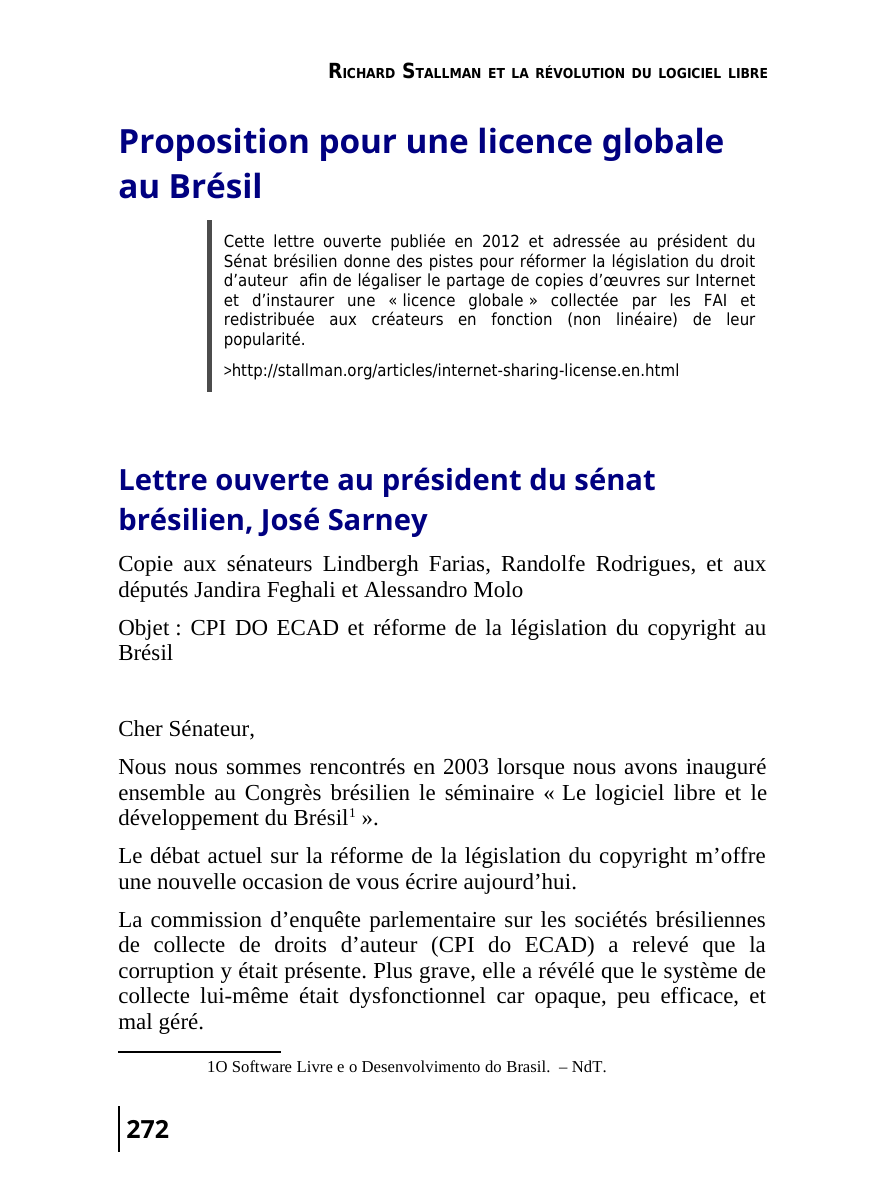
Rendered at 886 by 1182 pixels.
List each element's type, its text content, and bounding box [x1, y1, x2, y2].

text Le débat actuel sur la réforme de la législation du copyright m’offre une nouvelle occasion de vous écrire aujourd’hui. [118, 843, 768, 894]
text Copie aux sénateurs Lindbergh Farias, Randolfe Rodrigues, et aux députés Jandira Feghali et Alessandro Molo [118, 551, 768, 602]
text O Software Livre e o Desenvolvimento do Brasil. – NdT. [207, 1058, 768, 1076]
text La commission d’enquête parlementaire sur les sociétés brésiliennes de collecte de droits d’auteur (CPI do ECAD) a relevé que la corruption y était présente. Plus grave, elle a révélé que le système de collecte lui-même était dysfonctionnel car opaque, peu efficace, et mal géré. [118, 907, 768, 1034]
text Cher Sénateur, [118, 716, 768, 742]
text Objet : CPI DO ECAD et réforme de la législation du copyright au Brésil [118, 614, 768, 666]
text Cette lettre ouverte publiée en 2012 et adressée au président du Sénat brésilien donne des pistes pour réformer la législation du droit d’auteur afin de légaliser le partage de copies d’œuvres sur Internet et d’instaurer une « licence globale » collectée par les FAI et redistribuée aux créateurs en fonction (non linéaire) de leur popularité. [212, 220, 768, 349]
list http://stallman.org/articles/internet-sharing-license.en.html [212, 349, 768, 392]
subtitle Lettre ouverte au président du sénat brésilien, José Sarney [118, 459, 768, 538]
text Nous nous sommes rencontrés en 2003 lorsque nous avons inauguré ensemble au Congrès brésilien le séminaire « Le logiciel libre et le développement du Brésil ». [118, 754, 768, 831]
subtitle Proposition pour une licence globale au Brésil [118, 118, 768, 208]
